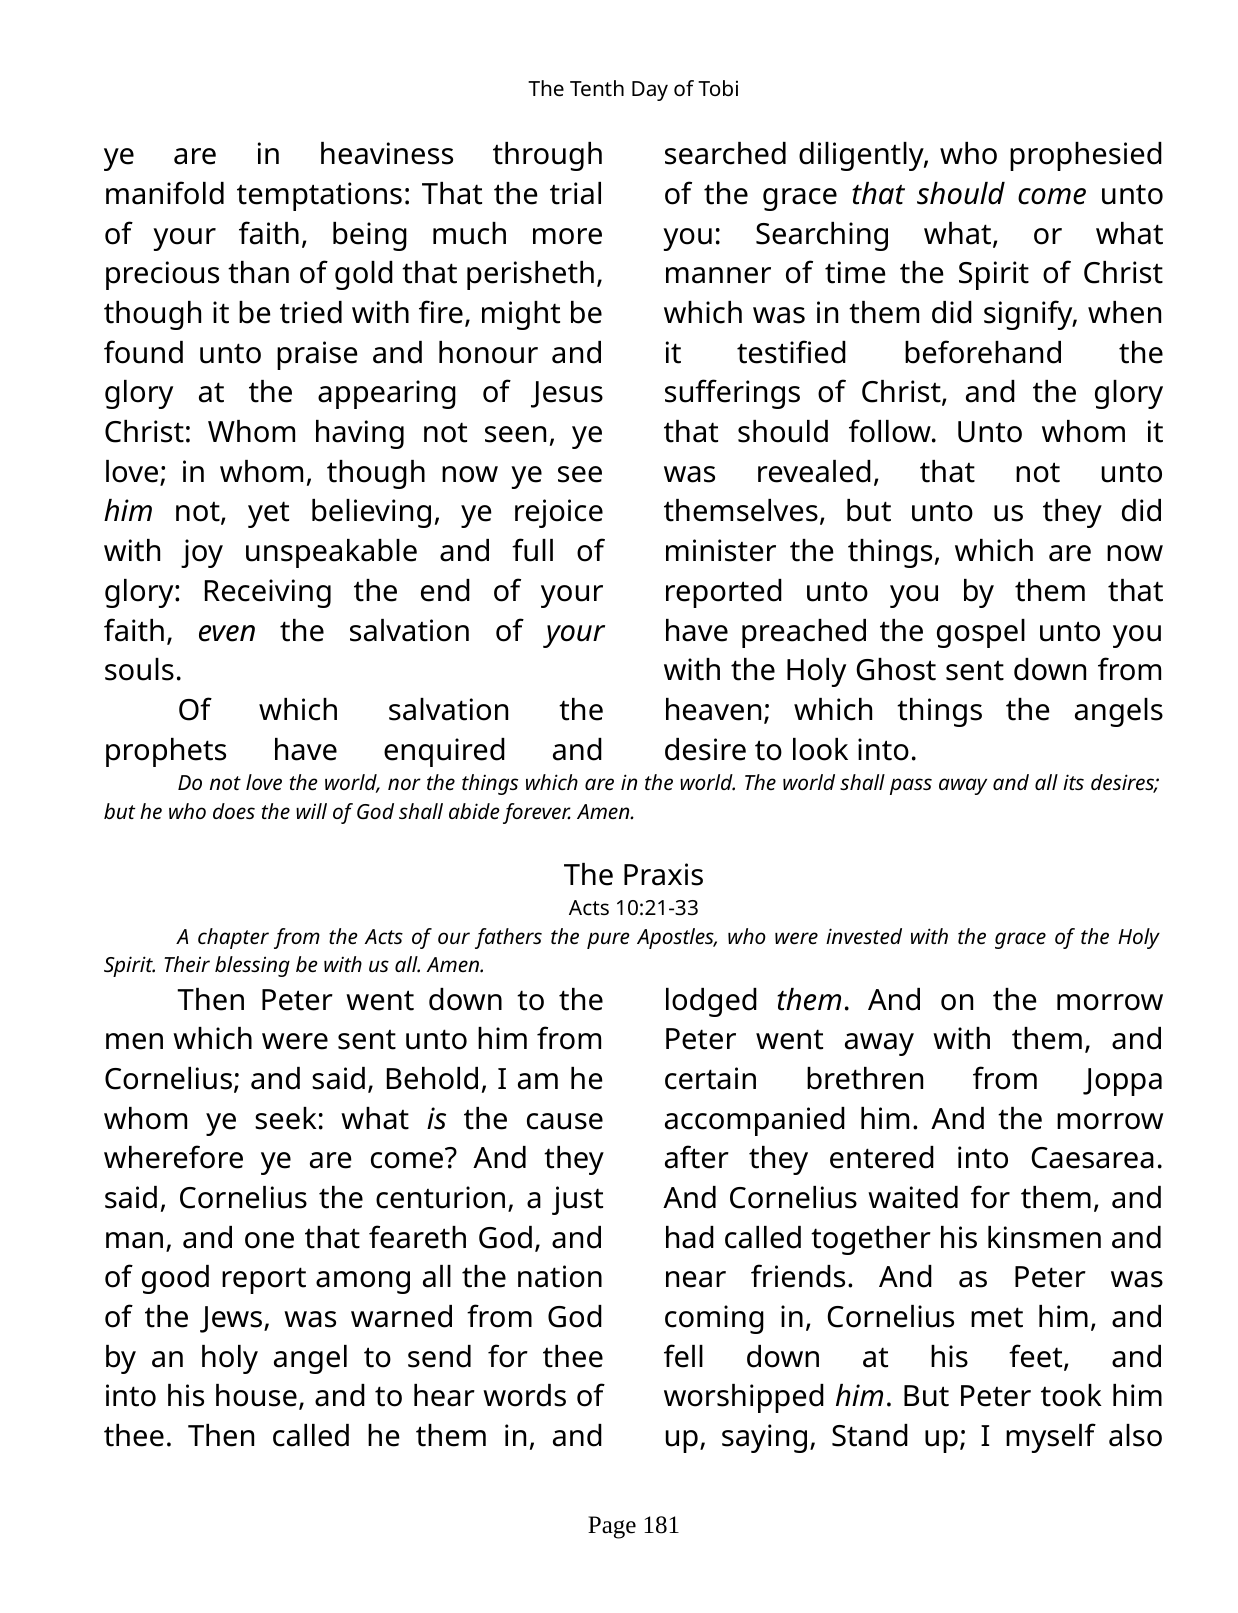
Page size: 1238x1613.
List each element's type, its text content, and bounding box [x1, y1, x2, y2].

text searched diligently, who prophesied of the grace that should come unto you: Searching what, or what manner of time the Spirit of Christ which was in them did signify, when it testified beforehand the sufferings of Christ, and the glory that should follow. Unto whom it was revealed, that not unto themselves, but unto us they did minister the things, which are now reported unto you by them that have preached the gospel unto you with the Holy Ghost sent down from heaven; which things the angels desire to look into. [663, 133, 1164, 768]
text The Praxis [103, 854, 1164, 893]
text lodged them. And on the morrow Peter went away with them, and certain brethren from Joppa accompanied him. And the morrow after they entered into Caesarea. And Cornelius waited for them, and had called together his kinsmen and near friends. And as Peter was coming in, Cornelius met him, and fell down at his feet, and worshipped him. But Peter took him up, saying, Stand up; I myself also [663, 979, 1164, 1455]
text The Tenth Day of Tobi [102, 74, 1165, 102]
text Do not love the world, nor the things which are in the world. The world shall pass away and all its desires; but he who does the will of God shall abide forever. Amen. [103, 768, 1164, 825]
text Acts 10:21-33 [103, 893, 1164, 922]
text Of which salvation the prophets have enquired and [103, 689, 604, 768]
text A chapter from the Acts of our fathers the pure Apostles, who were invested with the grace of the Holy Spirit. Their blessing be with us all. Amen. [103, 922, 1164, 979]
text ye are in heaviness through manifold temptations: That the trial of your faith, being much more precious than of gold that perisheth, though it be tried with fire, might be found unto praise and honour and glory at the appearing of Jesus Christ: Whom having not seen, ye love; in whom, though now ye see him not, yet believing, ye rejoice with joy unspeakable and full of glory: Receiving the end of your faith, even the salvation of your souls. [103, 133, 604, 689]
text Then Peter went down to the men which were sent unto him from Cornelius; and said, Behold, I am he whom ye seek: what is the cause wherefore ye are come? And they said, Cornelius the centurion, a just man, and one that feareth God, and of good report among all the nation of the Jews, was warned from God by an holy angel to send for thee into his house, and to hear words of thee. Then called he them in, and [103, 979, 604, 1455]
